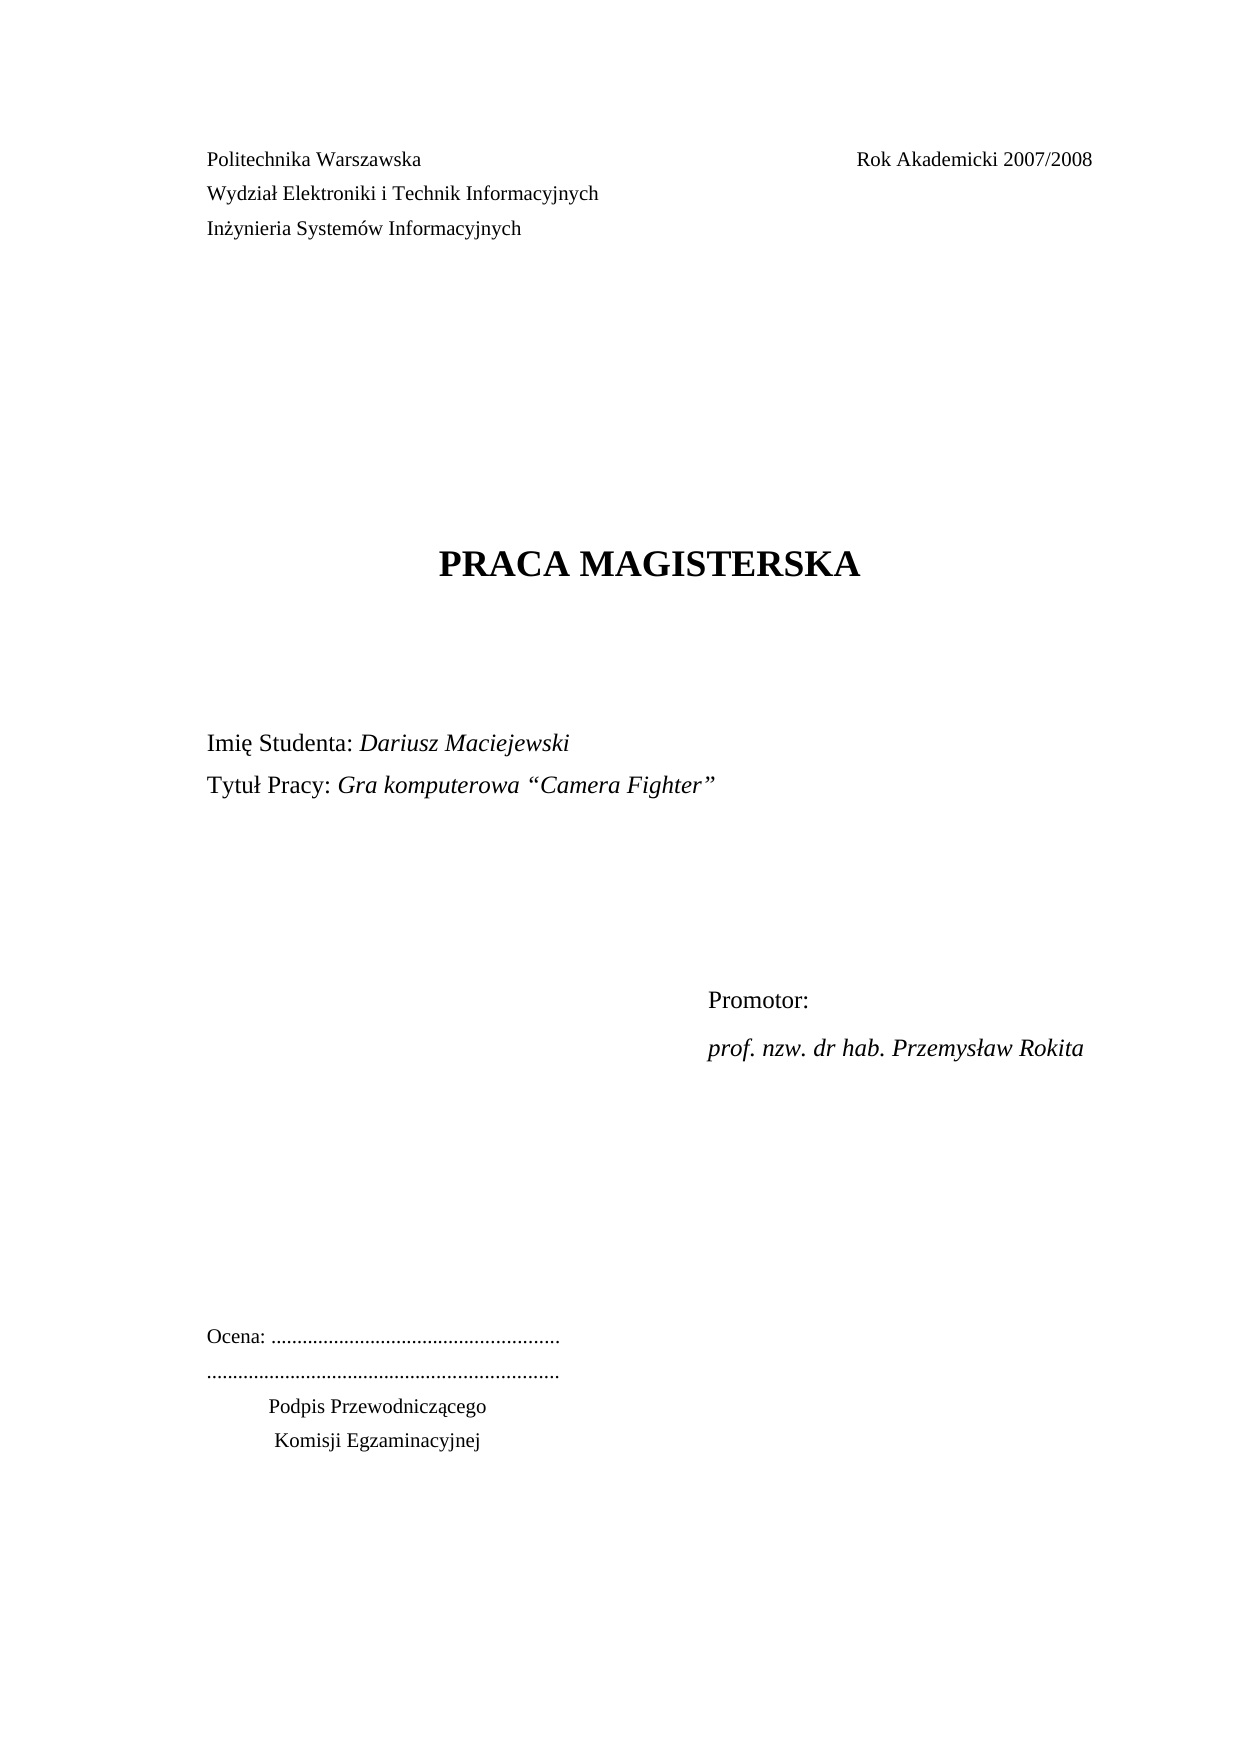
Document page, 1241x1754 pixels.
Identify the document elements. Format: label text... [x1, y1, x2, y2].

text prof. nzw. dr hab. Przemysław Rokita [207, 1034, 1092, 1062]
text Ocena: [207, 1325, 1092, 1383]
text Podpis Przewodniczącego Komisji Egzaminacyjnej [207, 1394, 1092, 1452]
text Politechnika Warszawska Rok Akademicki 2007/2008 [207, 148, 1092, 171]
text Praca Magisterska [207, 543, 1092, 584]
text Promotor: [207, 979, 1092, 1016]
text Imię Studenta: Dariusz Maciejewski [207, 729, 1092, 757]
text Inżynieria Systemów Informacyjnych [207, 217, 1092, 240]
text Wydział Elektroniki i Technik Informacyjnych [207, 182, 1092, 205]
text Tytuł Pracy: Gra komputerowa “Camera Fighter” [207, 771, 1092, 799]
